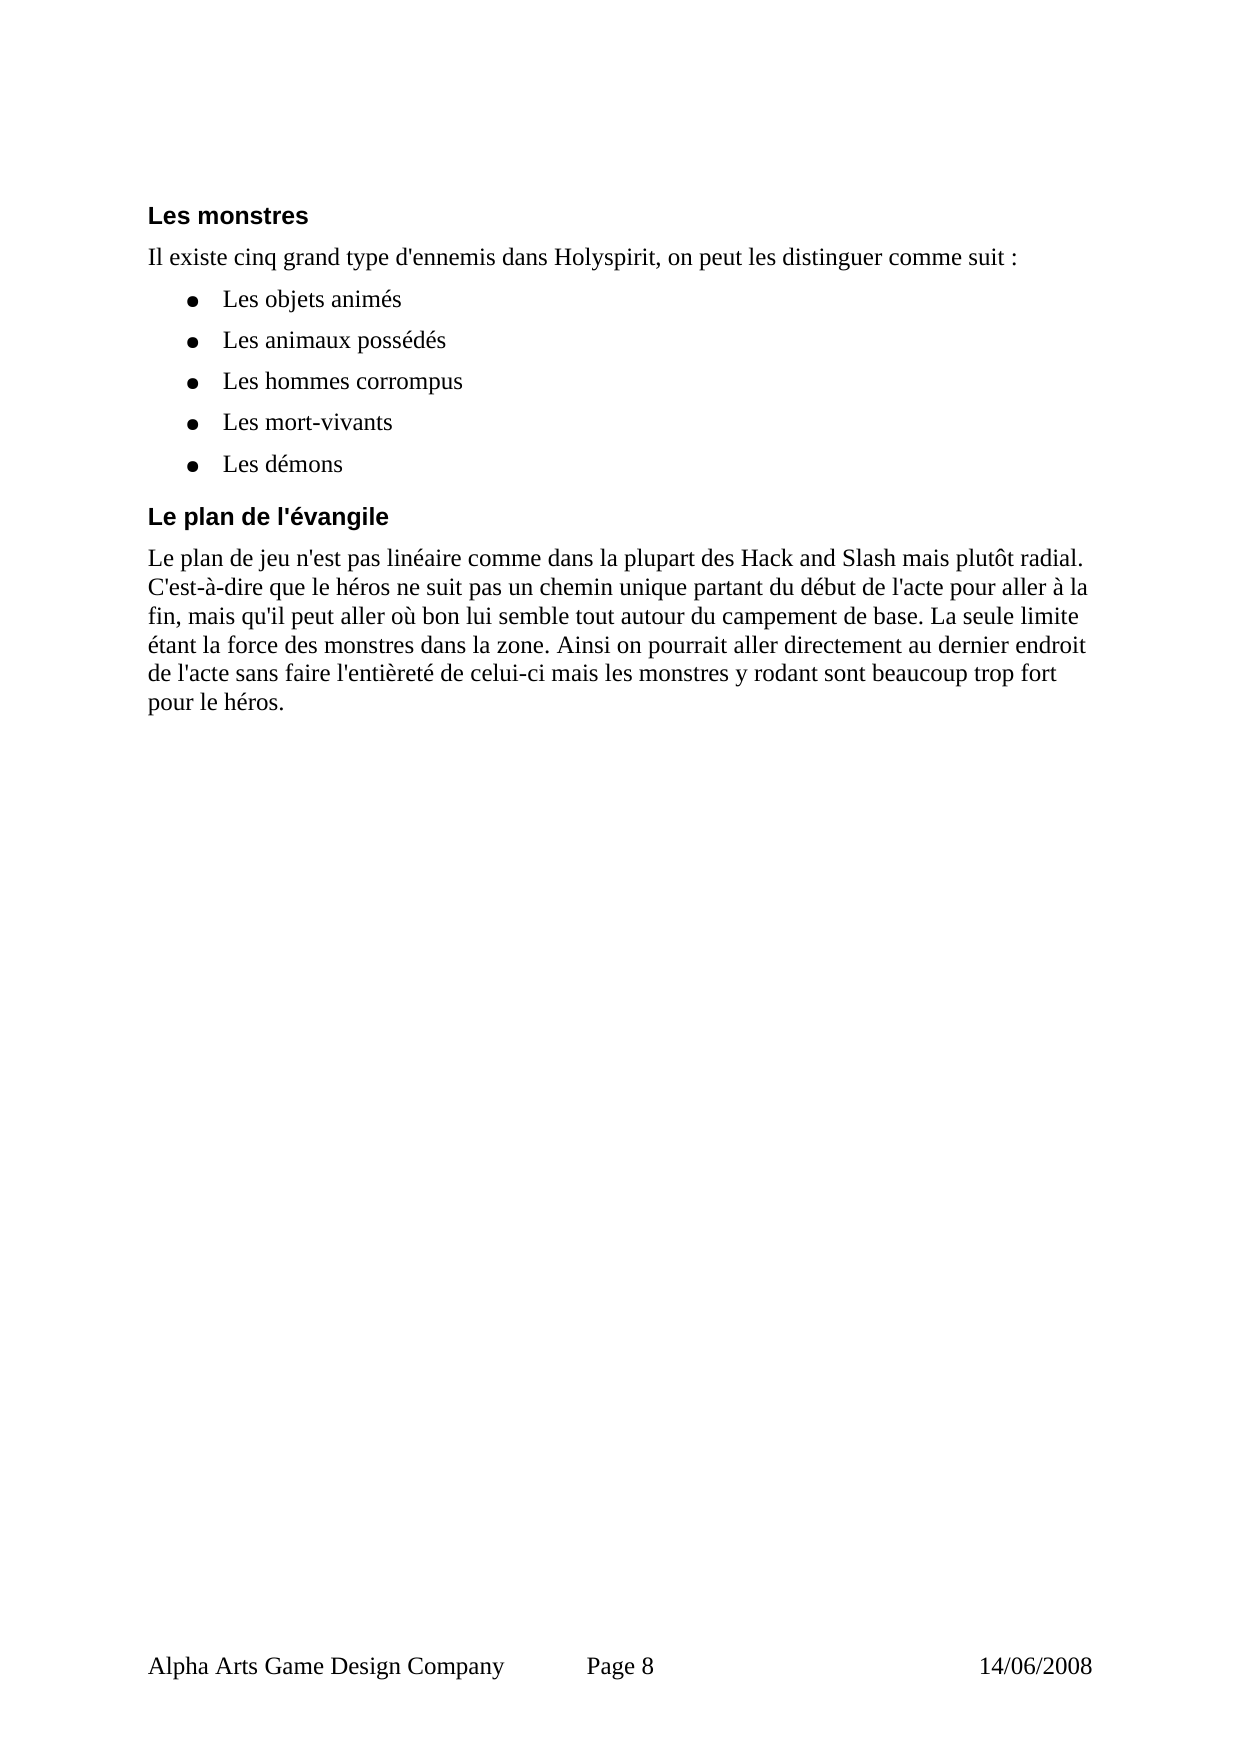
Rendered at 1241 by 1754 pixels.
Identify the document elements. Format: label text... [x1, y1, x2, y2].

list Les objets animés [185, 284, 1092, 312]
list Les animaux possédés [185, 325, 1092, 354]
list Les mort-vivants [185, 407, 1092, 436]
list Les hommes corrompus [185, 366, 1092, 395]
text Le plan de jeu n'est pas linéaire comme dans la plupart des Hack and Slash mais plutôt radial. C'est-à-dire que le héros ne suit pas un chemin unique partant du début de l'acte pour aller à la fin, mais qu'il peut aller où bon lui semble tout autour du campement de base. La seule limite étant la force des monstres dans la zone. Ainsi on pourrait aller directement au dernier endroit de l'acte sans faire l'entièreté de celui-ci mais les monstres y rodant sont beaucoup trop fort pour le héros. [148, 543, 1092, 716]
text Il existe cinq grand type d'ennemis dans Holyspirit, on peut les distinguer comme suit : [148, 242, 1092, 271]
subtitle Le plan de l'évangile [148, 502, 1092, 531]
list Les démons [185, 449, 1092, 477]
subtitle Les monstres [148, 201, 1092, 230]
